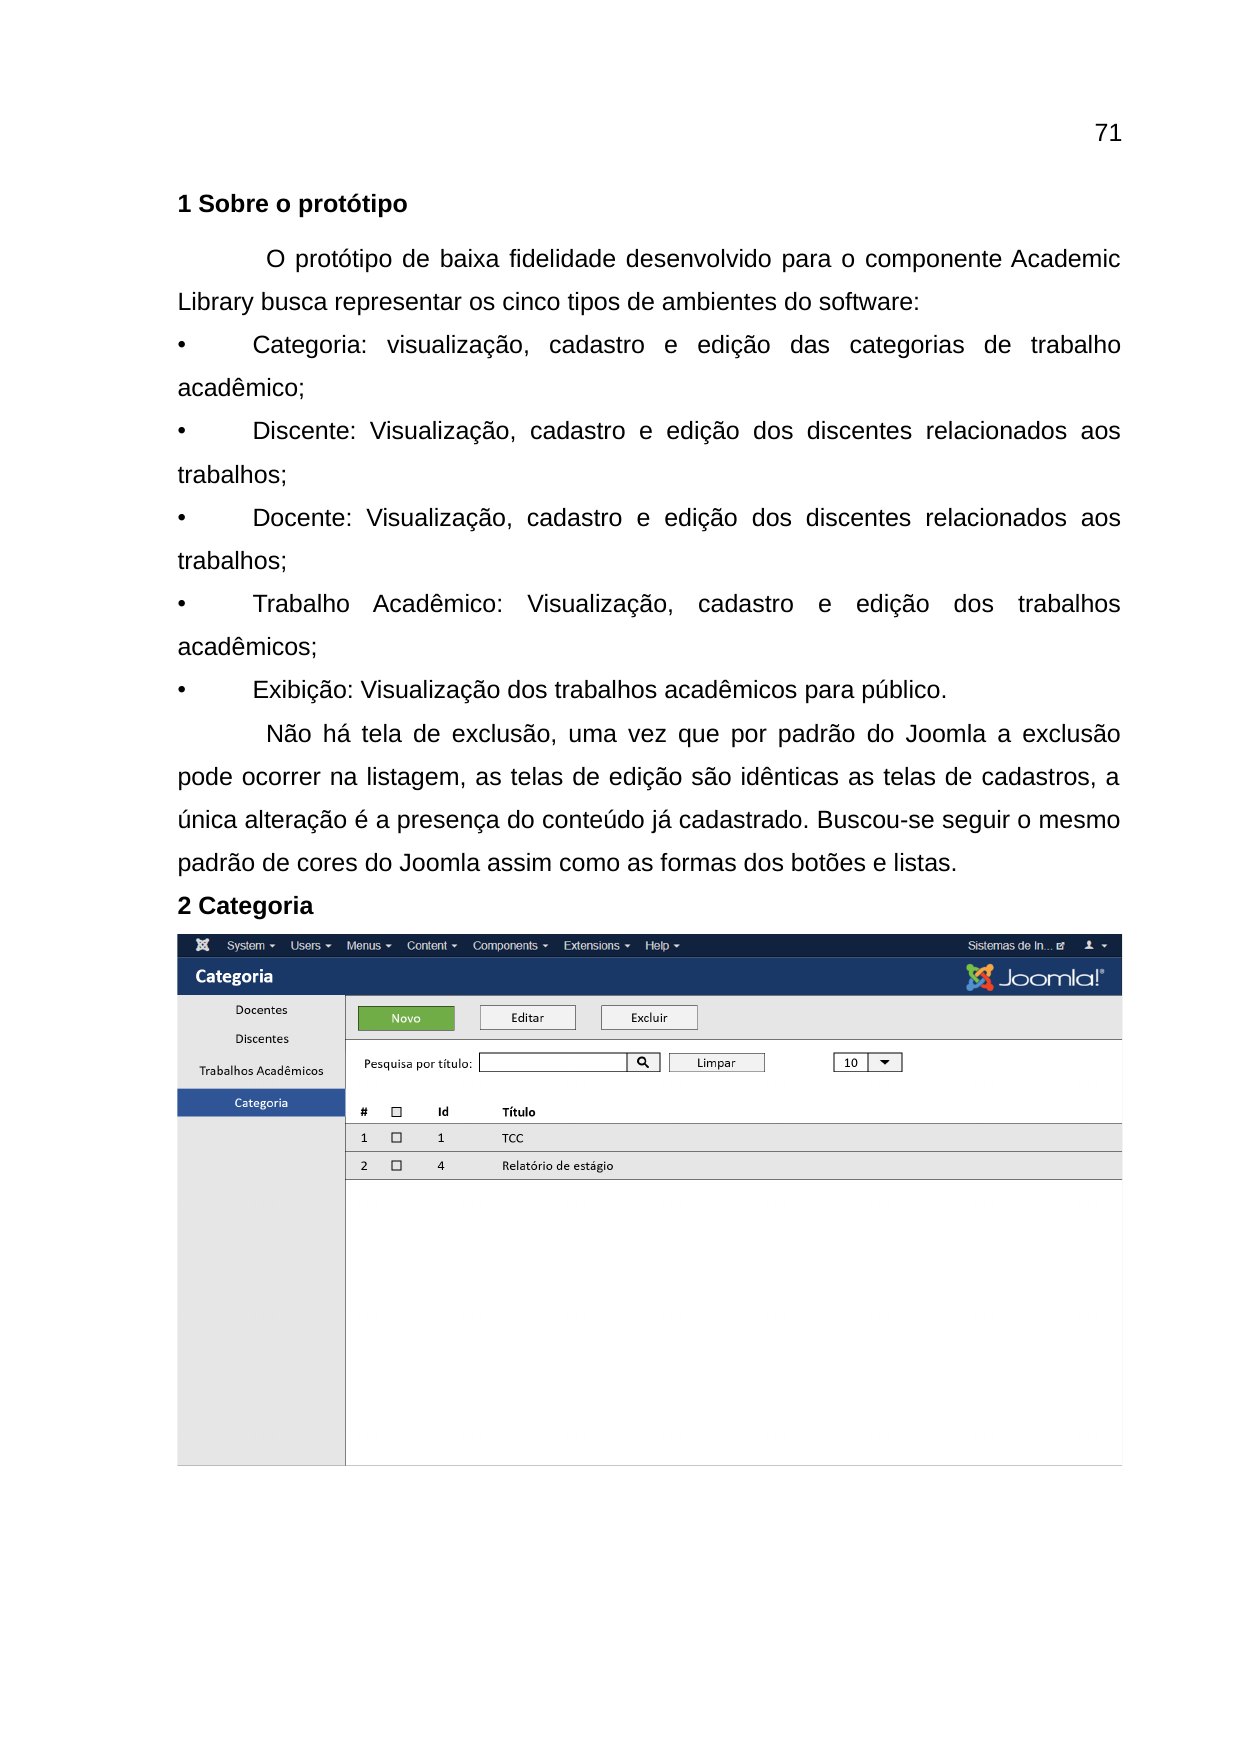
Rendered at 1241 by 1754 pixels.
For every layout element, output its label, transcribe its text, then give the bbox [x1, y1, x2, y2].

list Discente: Visualização, cadastro e edição dos discentes relacionados aos trabalhos; [177, 416, 1122, 488]
text O protótipo de baixa fidelidade desenvolvido para o componente Academic Library busca representar os cinco tipos de ambientes do software: [177, 244, 1122, 316]
text 2 Categoria [177, 891, 1122, 920]
list Categoria: visualização, cadastro e edição das categorias de trabalho acadêmico; [177, 330, 1122, 402]
text Não há tela de exclusão, uma vez que por padrão do Joomla a exclusão pode ocorrer na listagem, as telas de edição são idênticas as telas de cadastros, a única alteração é a presença do conteúdo já cadastrado. Buscou-se seguir o mesmo padrão de cores do Joomla assim como as formas dos botões e listas. [177, 719, 1122, 877]
list Docente: Visualização, cadastro e edição dos discentes relacionados aos trabalhos; [177, 503, 1122, 575]
list Trabalho Acadêmico: Visualização, cadastro e edição dos trabalhos acadêmicos; [177, 589, 1122, 661]
list Exibição: Visualização dos trabalhos acadêmicos para público. [177, 675, 1122, 704]
text 1 Sobre o protótipo [177, 189, 1122, 218]
picture [177, 934, 1123, 1466]
